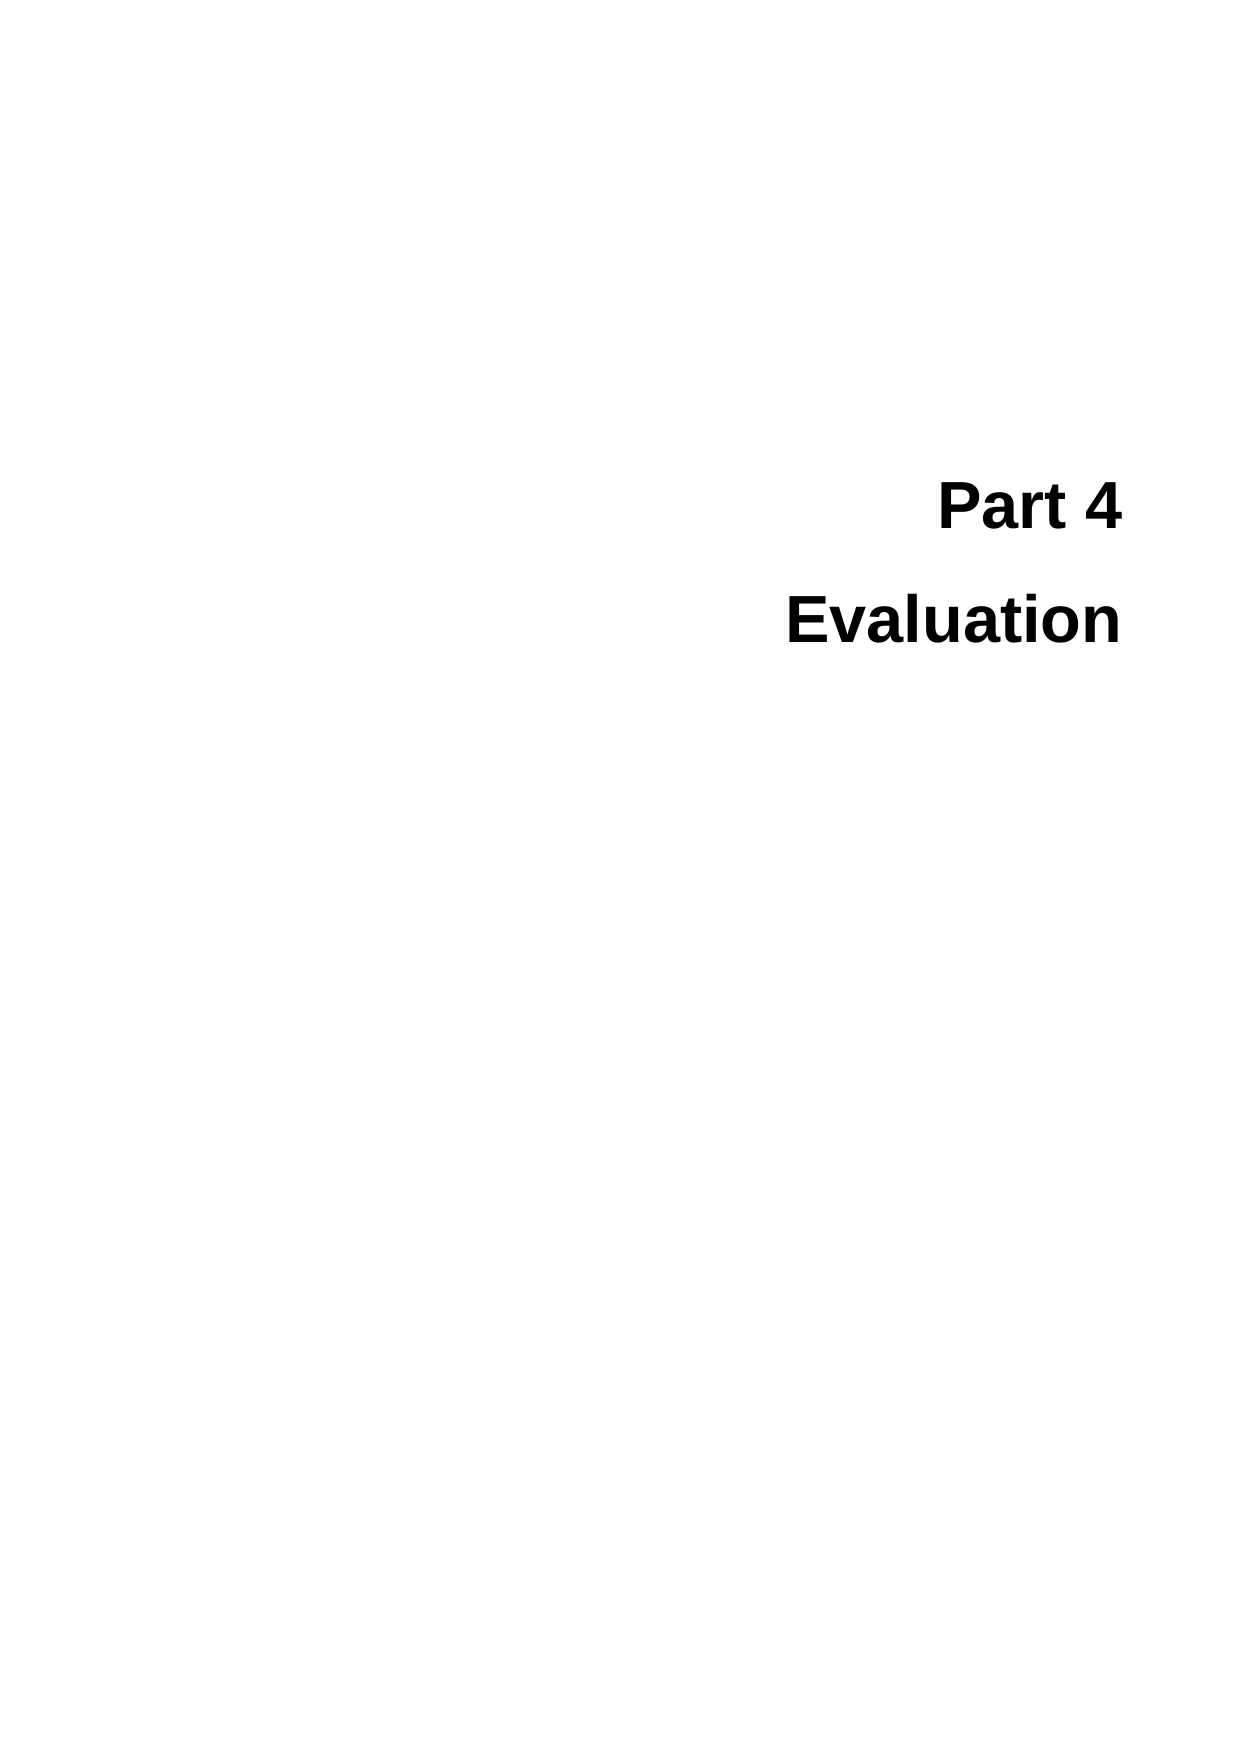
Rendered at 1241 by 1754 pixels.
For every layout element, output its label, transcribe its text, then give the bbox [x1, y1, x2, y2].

subtitle Part 4 [118, 466, 1122, 543]
subtitle Evaluation [118, 580, 1122, 657]
